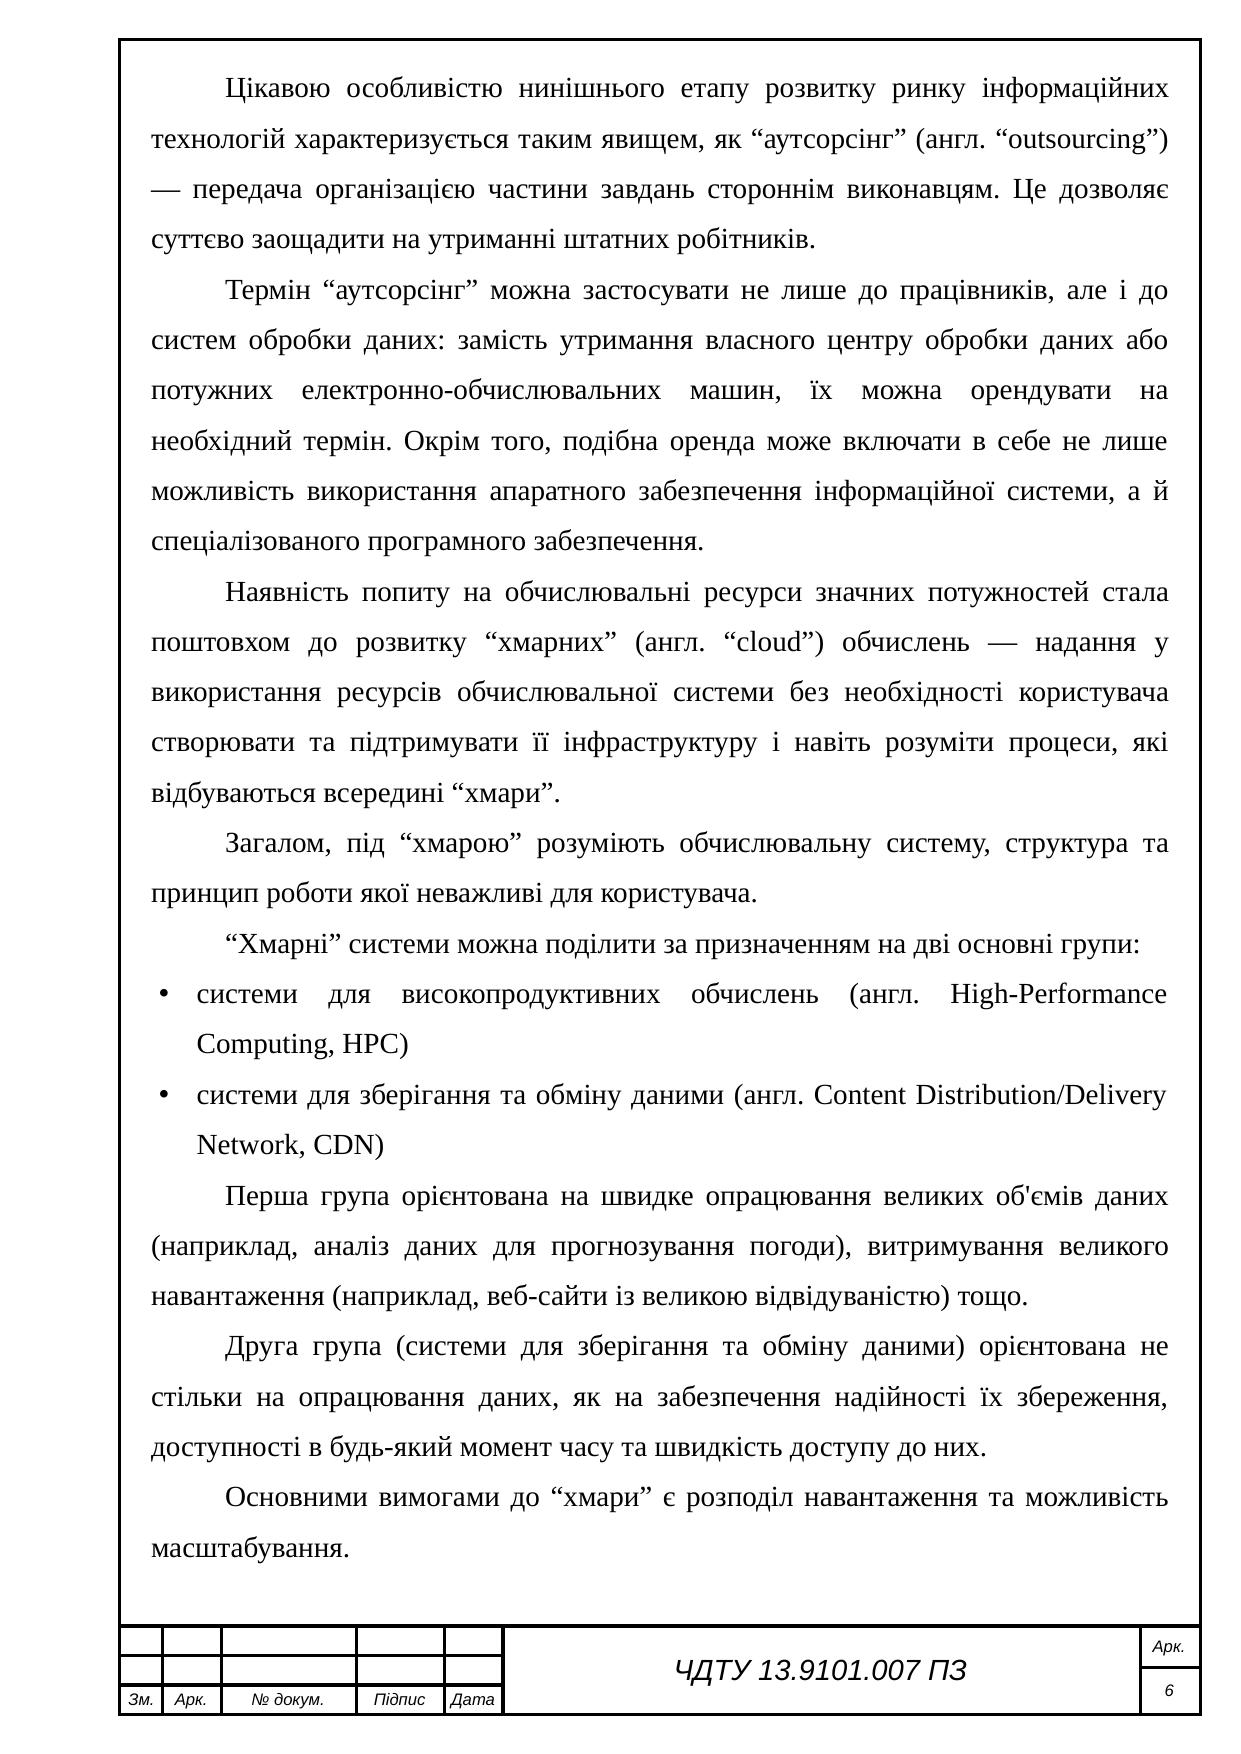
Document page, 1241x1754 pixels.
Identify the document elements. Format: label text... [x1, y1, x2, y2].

text Термін “аутсорсінг” можна застосувати не лише до працівників, але і до систем обробки даних: замість утримання власного центру обробки даних або потужних електронно-обчислювальних машин, їх можна орендувати на необхідний термін. Окрім того, подібна оренда може включати в себе не лише можливість використання апаратного забезпечення інформаційної системи, а й спеціалізованого програмного забезпечення. [151, 272, 1170, 557]
list системи для зберігання та обміну даними (англ. Content Distribution/Delivery Network, CDN) [159, 1077, 1168, 1161]
text Перша група орієнтована на швидке опрацювання великих об'ємів даних (наприклад, аналіз даних для прогнозування погоди), витримування великого навантаження (наприклад, веб-сайти із великою відвідуваністю) тощо. [151, 1178, 1170, 1312]
text Друга група (системи для зберігання та обміну даними) орієнтована не стільки на опрацювання даних, як на забезпечення надійності їх збереження, доступності в будь-який момент часу та швидкість доступу до них. [151, 1328, 1170, 1463]
text Основними вимогами до “хмари” є розподіл навантаження та можливість масштабування. [151, 1479, 1170, 1563]
text Загалом, під “хмарою” розуміють обчислювальну систему, структура та принцип роботи якої неважливі для користувача. [151, 825, 1170, 909]
text Цікавою особливістю нинішнього етапу розвитку ринку інформаційних технологій характеризується таким явищем, як “аутсорсінг” (англ. “outsourcing”) — передача організацією частини завдань стороннім виконавцям. Це дозволяє суттєво заощадити на утриманні штатних робітників. [151, 71, 1170, 255]
text “Хмарні” системи можна поділити за призначенням на дві основні групи: [151, 926, 1170, 959]
list системи для високопродуктивних обчислень (англ. High-Performance Computing, HPC) [159, 976, 1168, 1060]
text Наявність попиту на обчислювальні ресурси значних потужностей стала поштовхом до розвитку “хмарних” (англ. “cloud”) обчислень — надання у використання ресурсів обчислювальної системи без необхідності користувача створювати та підтримувати її інфраструктуру і навіть розуміти процеси, які відбуваються всередині “хмари”. [151, 574, 1170, 808]
